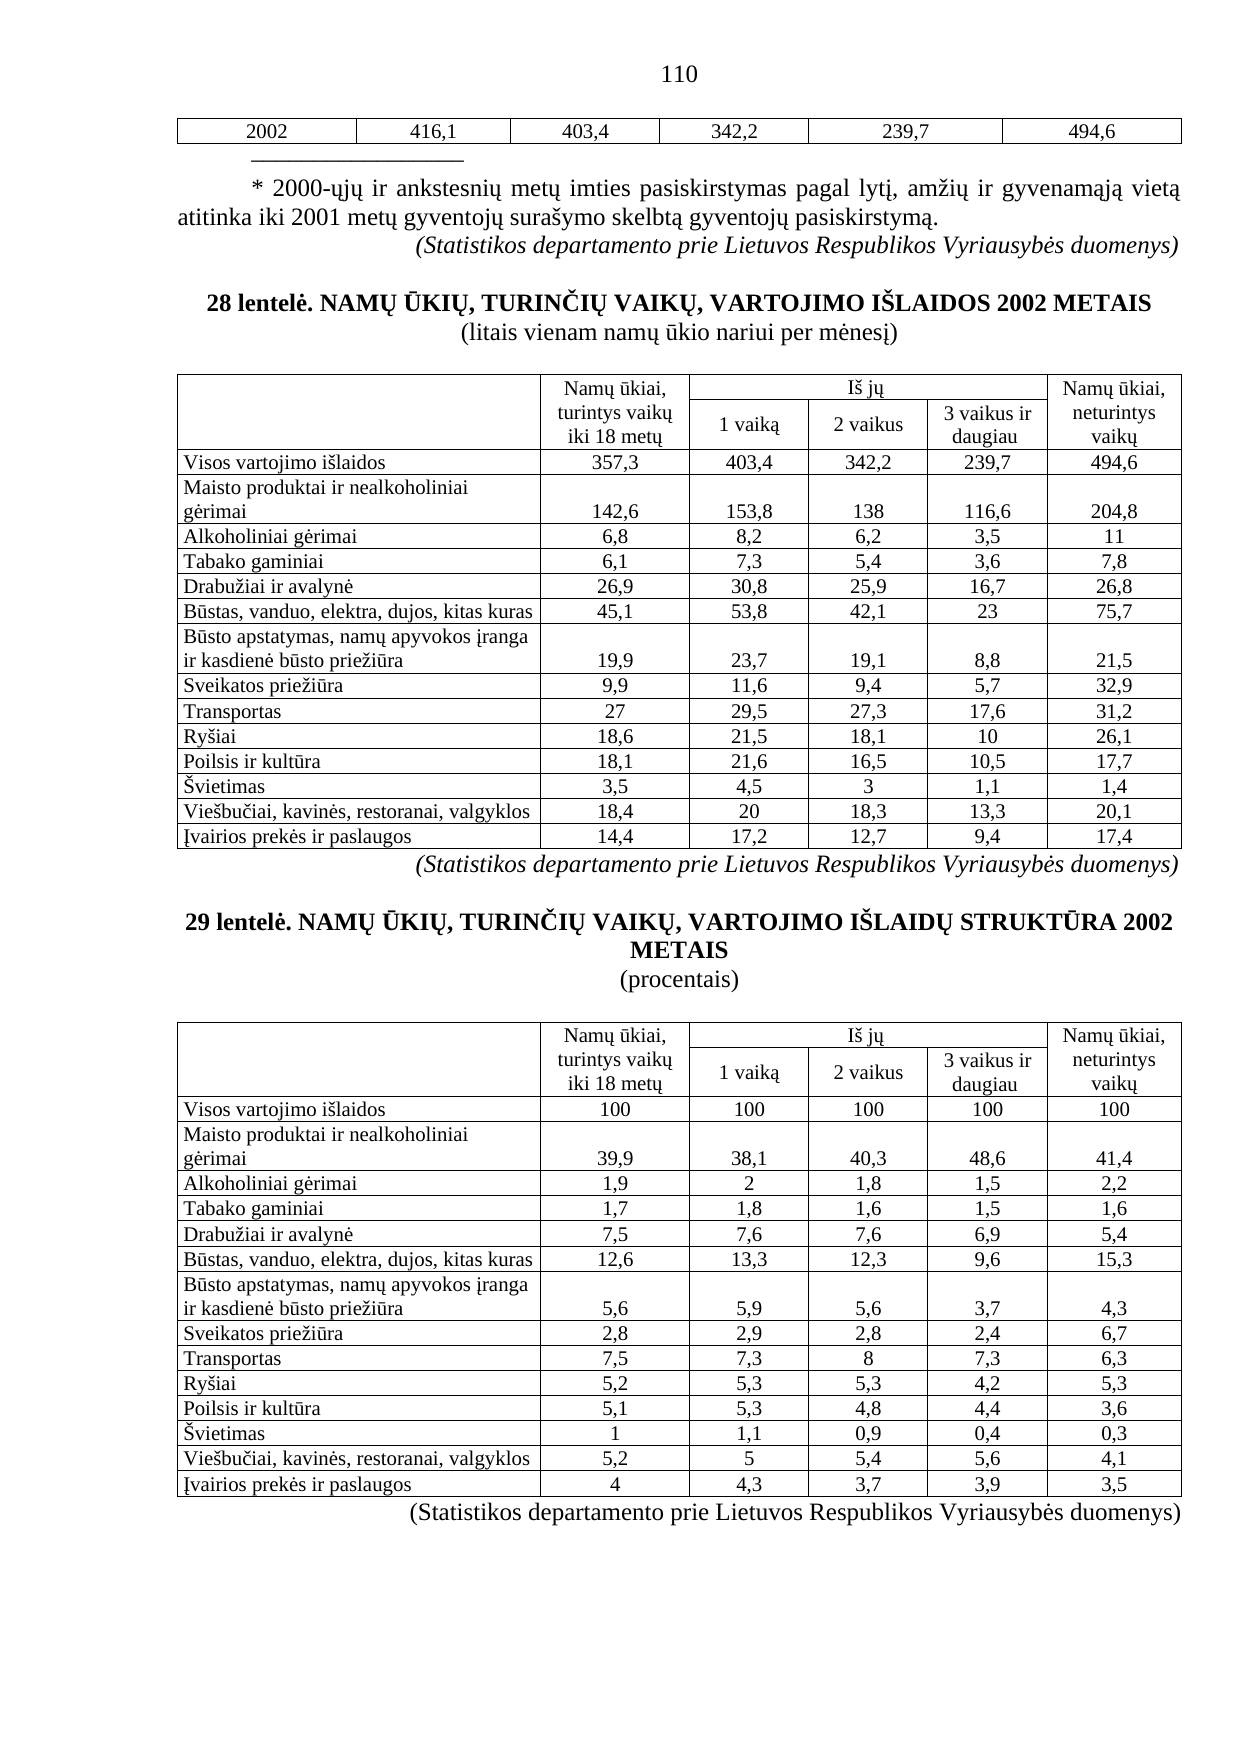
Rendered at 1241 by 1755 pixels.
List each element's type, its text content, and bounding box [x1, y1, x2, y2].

table_header Iš jų [690, 1023, 1047, 1047]
table_cell 32,9 [1048, 674, 1181, 697]
table_cell 100 [690, 1097, 808, 1121]
table_cell 7,6 [690, 1221, 808, 1246]
table_cell 3,5 [1048, 1471, 1181, 1496]
table_cell 5,3 [690, 1396, 808, 1420]
table_cell 342,2 [809, 450, 927, 474]
table_cell 16,5 [809, 749, 927, 773]
table_cell švietimas [178, 1421, 540, 1445]
table_cell 11 [1048, 524, 1181, 548]
table_cell 342,2 [660, 119, 808, 143]
table_cell 2,9 [690, 1321, 808, 1345]
table_cell būstas, vanduo, elektra, dujos, kitas kuras [178, 599, 540, 623]
table_cell 7,5 [541, 1221, 689, 1246]
table_cell 20,1 [1048, 799, 1181, 823]
table_cell 18,1 [809, 724, 927, 748]
table_cell 5,2 [541, 1371, 689, 1395]
table_cell alkoholiniai gėrimai [178, 1171, 540, 1195]
table_header Iš jų [690, 375, 1047, 399]
table_cell 153,8 [690, 475, 808, 523]
table_cell 4,5 [690, 774, 808, 798]
text 28 lentelė. Namų ūkių, turinčių vaikų, vartojimo išlaidos 2002 metais [177, 288, 1181, 317]
table_cell 12,6 [541, 1247, 689, 1271]
table_cell 494,6 [1048, 450, 1181, 474]
table_cell būsto apstatymas, namų apyvokos įranga ir kasdienė būsto priežiūra [178, 624, 540, 672]
table_cell transportas [178, 699, 540, 723]
table_cell viešbučiai, kavinės, restoranai, valgyklos [178, 1446, 540, 1470]
table_cell 45,1 [541, 599, 689, 623]
table_cell 8 [809, 1346, 927, 1370]
table_cell 3,6 [928, 549, 1047, 573]
table_cell 21,6 [690, 749, 808, 773]
table_cell drabužiai ir avalynė [178, 1221, 540, 1246]
table_cell 15,3 [1048, 1247, 1181, 1271]
table_cell 75,7 [1048, 599, 1181, 623]
table_cell 19,9 [541, 624, 689, 672]
table_cell 5,3 [809, 1371, 927, 1395]
table_cell 5,4 [809, 549, 927, 573]
table_cell 6,8 [541, 524, 689, 548]
table_cell 0,4 [928, 1421, 1047, 1445]
table_cell 5,3 [1048, 1371, 1181, 1395]
table_cell 5,4 [1048, 1221, 1181, 1246]
text (Statistikos departamento prie Lietuvos Respublikos Vyriausybės duomenys) [177, 849, 1181, 878]
table_cell 204,8 [1048, 475, 1181, 523]
table_header Namų ūkiai, turintys vaikų iki 18 metų [541, 375, 689, 448]
table_cell maisto produktai ir nealkoholiniai gėrimai [178, 475, 540, 523]
table_cell 2,4 [928, 1321, 1047, 1345]
table_cell 2 vaikus [809, 400, 927, 448]
table_cell įvairios prekės ir paslaugos [178, 1471, 540, 1496]
table_cell 9,6 [928, 1247, 1047, 1271]
table_cell 4,3 [1048, 1272, 1181, 1320]
table_cell 48,6 [928, 1122, 1047, 1170]
table_cell 3 vaikus ir daugiau [928, 1048, 1047, 1096]
table_cell 12,7 [809, 824, 927, 848]
table_cell 30,8 [690, 574, 808, 598]
table_cell 8,2 [690, 524, 808, 548]
table_cell 42,1 [809, 599, 927, 623]
table_cell 2,8 [809, 1321, 927, 1345]
table_cell 18,4 [541, 799, 689, 823]
table_cell 41,4 [1048, 1122, 1181, 1170]
table_cell 357,3 [541, 450, 689, 474]
table_cell 0,3 [1048, 1421, 1181, 1445]
table_cell 1,9 [541, 1171, 689, 1195]
table_cell 1 vaiką [690, 1048, 808, 1096]
table_cell 2,8 [541, 1321, 689, 1345]
table_cell 142,6 [541, 475, 689, 523]
table_cell ryšiai [178, 724, 540, 748]
table_cell tabako gaminiai [178, 549, 540, 573]
table_cell tabako gaminiai [178, 1196, 540, 1220]
table_cell 3,7 [928, 1272, 1047, 1320]
table_cell ryšiai [178, 1371, 540, 1395]
table_cell 25,9 [809, 574, 927, 598]
table_cell 4,8 [809, 1396, 927, 1420]
table_cell 1,1 [928, 774, 1047, 798]
table_cell 138 [809, 475, 927, 523]
table_cell 4,4 [928, 1396, 1047, 1420]
table_cell 403,4 [690, 450, 808, 474]
table_cell poilsis ir kultūra [178, 749, 540, 773]
table_cell 17,2 [690, 824, 808, 848]
table_cell 5,2 [541, 1446, 689, 1470]
table_cell 5,4 [809, 1446, 927, 1470]
table_cell 3 [809, 774, 927, 798]
table_header Namų ūkiai, turintys vaikų iki 18 metų [541, 1023, 689, 1096]
table_header Namų ūkiai, neturintys vaikų [1048, 1023, 1181, 1096]
table_cell 7,3 [690, 549, 808, 573]
table_cell 4,3 [690, 1471, 808, 1496]
table_cell viešbučiai, kavinės, restoranai, valgyklos [178, 799, 540, 823]
table_cell 1,5 [928, 1196, 1047, 1220]
table_cell 5 [690, 1446, 808, 1470]
table_cell 100 [1048, 1097, 1181, 1121]
table_cell sveikatos priežiūra [178, 674, 540, 697]
text (litais vienam namų ūkio nariui per mėnesį) [177, 317, 1181, 346]
text (Statistikos departamento prie Lietuvos Respublikos Vyriausybės duomenys) [177, 231, 1181, 259]
table_cell 5,3 [690, 1371, 808, 1395]
table_header Namų ūkiai, neturintys vaikų [1048, 375, 1181, 448]
table_cell 416,1 [357, 119, 510, 143]
table_cell 18,3 [809, 799, 927, 823]
text 29 lentelė. Namų ūkių, turinčių vaikų, vartojimo išlaidų struktūra 2002 metais [177, 907, 1181, 964]
table_cell 23,7 [690, 624, 808, 672]
table_cell 6,1 [541, 549, 689, 573]
table_cell 9,4 [809, 674, 927, 697]
table_cell 39,9 [541, 1122, 689, 1170]
table_cell 4,2 [928, 1371, 1047, 1395]
table_cell 3,7 [809, 1471, 927, 1496]
table_cell 3,5 [541, 774, 689, 798]
table_cell 8,8 [928, 624, 1047, 672]
table_cell 7,6 [809, 1221, 927, 1246]
table_cell 16,7 [928, 574, 1047, 598]
table_cell 1,6 [809, 1196, 927, 1220]
table_cell 116,6 [928, 475, 1047, 523]
table_cell 10,5 [928, 749, 1047, 773]
table_cell 7,3 [690, 1346, 808, 1370]
table_cell 2002 [178, 119, 356, 143]
table_cell 23 [928, 599, 1047, 623]
table_cell 2 [690, 1171, 808, 1195]
table_header [178, 1023, 540, 1096]
table_cell 6,7 [1048, 1321, 1181, 1345]
table_cell 100 [541, 1097, 689, 1121]
table_cell 9,9 [541, 674, 689, 697]
table_cell 3 vaikus ir daugiau [928, 400, 1047, 448]
table_cell 26,1 [1048, 724, 1181, 748]
table_cell 17,4 [1048, 824, 1181, 848]
table_cell 1,7 [541, 1196, 689, 1220]
text ––––––––––––––––– [177, 144, 1181, 173]
table_cell sveikatos priežiūra [178, 1321, 540, 1345]
table_cell 0,9 [809, 1421, 927, 1445]
table_cell 1 [541, 1421, 689, 1445]
table_cell 3,5 [928, 524, 1047, 548]
table_cell 5,9 [690, 1272, 808, 1320]
table_cell drabužiai ir avalynė [178, 574, 540, 598]
table_cell 6,9 [928, 1221, 1047, 1246]
table_cell 21,5 [1048, 624, 1181, 672]
table_cell 53,8 [690, 599, 808, 623]
table_cell poilsis ir kultūra [178, 1396, 540, 1420]
table_cell Visos vartojimo išlaidos [178, 450, 540, 474]
table_cell 1,6 [1048, 1196, 1181, 1220]
table_cell 5,1 [541, 1396, 689, 1420]
table_cell 3,6 [1048, 1396, 1181, 1420]
table_cell 494,6 [1003, 119, 1181, 143]
table_cell 29,5 [690, 699, 808, 723]
table_cell 239,7 [928, 450, 1047, 474]
table_cell 12,3 [809, 1247, 927, 1271]
table_cell 239,7 [809, 119, 1002, 143]
table_cell 27,3 [809, 699, 927, 723]
table_cell 6,3 [1048, 1346, 1181, 1370]
table_cell 18,1 [541, 749, 689, 773]
table_cell 26,8 [1048, 574, 1181, 598]
table_cell 13,3 [690, 1247, 808, 1271]
table_cell maisto produktai ir nealkoholiniai gėrimai [178, 1122, 540, 1170]
table_cell 4 [541, 1471, 689, 1496]
table_cell 40,3 [809, 1122, 927, 1170]
table_cell transportas [178, 1346, 540, 1370]
table_cell 13,3 [928, 799, 1047, 823]
table_cell 11,6 [690, 674, 808, 697]
table_header [178, 375, 540, 448]
table_cell 1,5 [928, 1171, 1047, 1195]
table_cell 6,2 [809, 524, 927, 548]
table_cell 1,4 [1048, 774, 1181, 798]
table_cell 100 [809, 1097, 927, 1121]
table_cell 5,7 [928, 674, 1047, 697]
table_cell įvairios prekės ir paslaugos [178, 824, 540, 848]
table_cell 5,6 [541, 1272, 689, 1320]
text * 2000-ųjų ir ankstesnių metų imties pasiskirstymas pagal lytį, amžių ir gyvenamąją vietą atitinka iki 2001 metų gyventojų surašymo skelbtą gyventojų pasiskirstymą. [177, 173, 1181, 231]
text (Statistikos departamento prie Lietuvos Respublikos Vyriausybės duomenys) [177, 1497, 1181, 1525]
table_cell 100 [928, 1097, 1047, 1121]
table_cell Visos vartojimo išlaidos [178, 1097, 540, 1121]
table_cell 17,7 [1048, 749, 1181, 773]
table_cell 38,1 [690, 1122, 808, 1170]
table_cell 5,6 [928, 1446, 1047, 1470]
table_cell 7,3 [928, 1346, 1047, 1370]
table_cell būsto apstatymas, namų apyvokos įranga ir kasdienė būsto priežiūra [178, 1272, 540, 1320]
table_cell 19,1 [809, 624, 927, 672]
table_cell 7,5 [541, 1346, 689, 1370]
table_cell 9,4 [928, 824, 1047, 848]
table_cell 2 vaikus [809, 1048, 927, 1096]
table_cell 20 [690, 799, 808, 823]
table_cell 1,1 [690, 1421, 808, 1445]
table_cell 3,9 [928, 1471, 1047, 1496]
text (procentais) [177, 964, 1181, 993]
table_cell 7,8 [1048, 549, 1181, 573]
table_cell 1,8 [690, 1196, 808, 1220]
table_cell alkoholiniai gėrimai [178, 524, 540, 548]
table_cell 403,4 [511, 119, 659, 143]
table_cell 17,6 [928, 699, 1047, 723]
table_cell 10 [928, 724, 1047, 748]
table_cell švietimas [178, 774, 540, 798]
table_cell 18,6 [541, 724, 689, 748]
table_cell būstas, vanduo, elektra, dujos, kitas kuras [178, 1247, 540, 1271]
table_cell 5,6 [809, 1272, 927, 1320]
table_cell 31,2 [1048, 699, 1181, 723]
table_cell 2,2 [1048, 1171, 1181, 1195]
table_cell 1 vaiką [690, 400, 808, 448]
table_cell 4,1 [1048, 1446, 1181, 1470]
table_cell 14,4 [541, 824, 689, 848]
table_cell 1,8 [809, 1171, 927, 1195]
table_cell 27 [541, 699, 689, 723]
table_cell 21,5 [690, 724, 808, 748]
table_cell 26,9 [541, 574, 689, 598]
